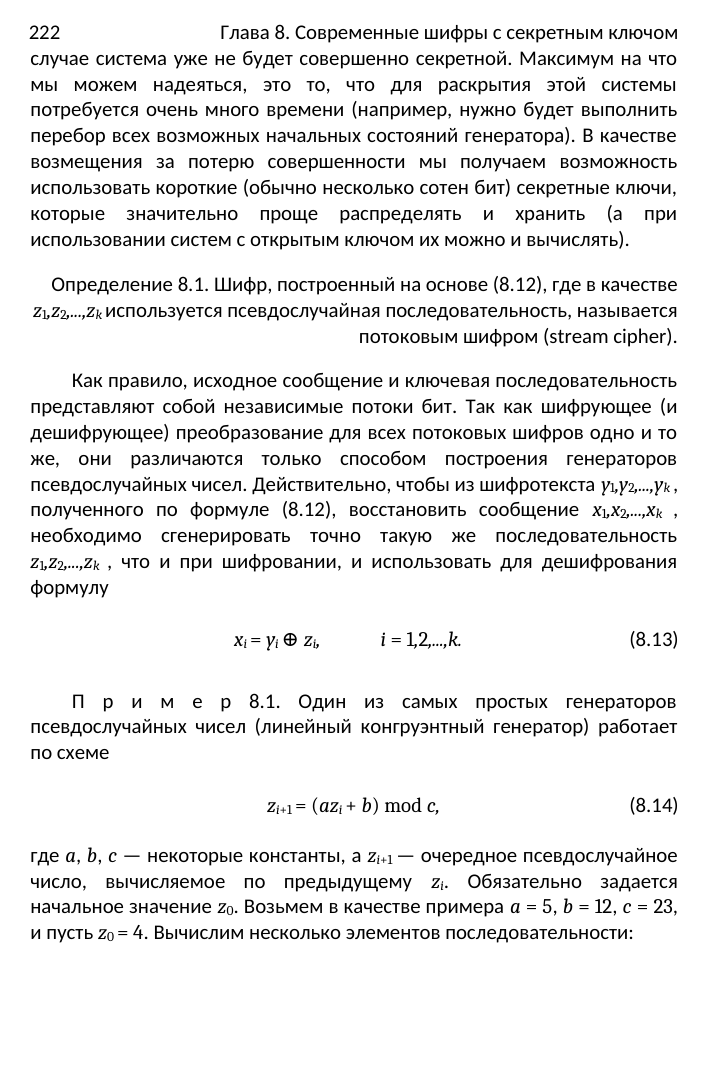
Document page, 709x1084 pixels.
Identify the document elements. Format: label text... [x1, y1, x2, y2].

text где a, b, c — некоторые константы, а zi+1 — очередное псевдослучайное число, вычисляемое по предыдущему zi. Обязательно задается начальное значение z0. Возьмем в качестве примера a = 5, b = 12, c = 23, и пусть z0 = 4. Вычислим несколько элементов последовательности: [30, 842, 678, 945]
text Как правило, исходное сообщение и ключевая последовательность представляют собой независимые потоки бит. Так как шифрующее (и дешифрующее) преобразование для всех потоковых шифров одно и то же, они различаются только способом построения генераторов псевдослучайных чисел. Действительно, чтобы из шифротекста y1,y2,...,yk , полученного по формуле (8.12), восстановить сообщение x1,x2,...,xk , необходимо сгенерировать точно такую же последовательность z1,z2,...,zk , что и при шифровании, и использовать для дешифрования формулу [30, 367, 678, 599]
text xi = yi ⊕ zi, i = 1,2,...,k. (8.13) [29, 624, 680, 652]
text П р и м е р 8.1. Один из самых простых генераторов псевдослучайных чисел (линейный конгруэнтный генератор) работает по схеме [30, 688, 678, 765]
text случае система уже не будет совершенно секретной. Максимум на что мы можем надеяться, это то, что для раскрытия этой системы потребуется очень много времени (например, нужно будет выполнить перебор всех возможных начальных состояний генератора). В качестве возмещения за потерю совершенности мы получаем возможность использовать короткие (обычно несколько сотен бит) секретные ключи, которые значительно проще распределять и хранить (а при использовании систем с открытым ключом их можно и вычислять). [30, 45, 678, 251]
text Определение 8.1. Шифр, построенный на основе (8.12), где в качестве z1,z2,...,zk используется псевдослучайная последовательность, называется потоковым шифром (stream cipher). [29, 271, 678, 349]
text zi+1 = (azi + b) mod c, (8.14) [29, 790, 679, 818]
